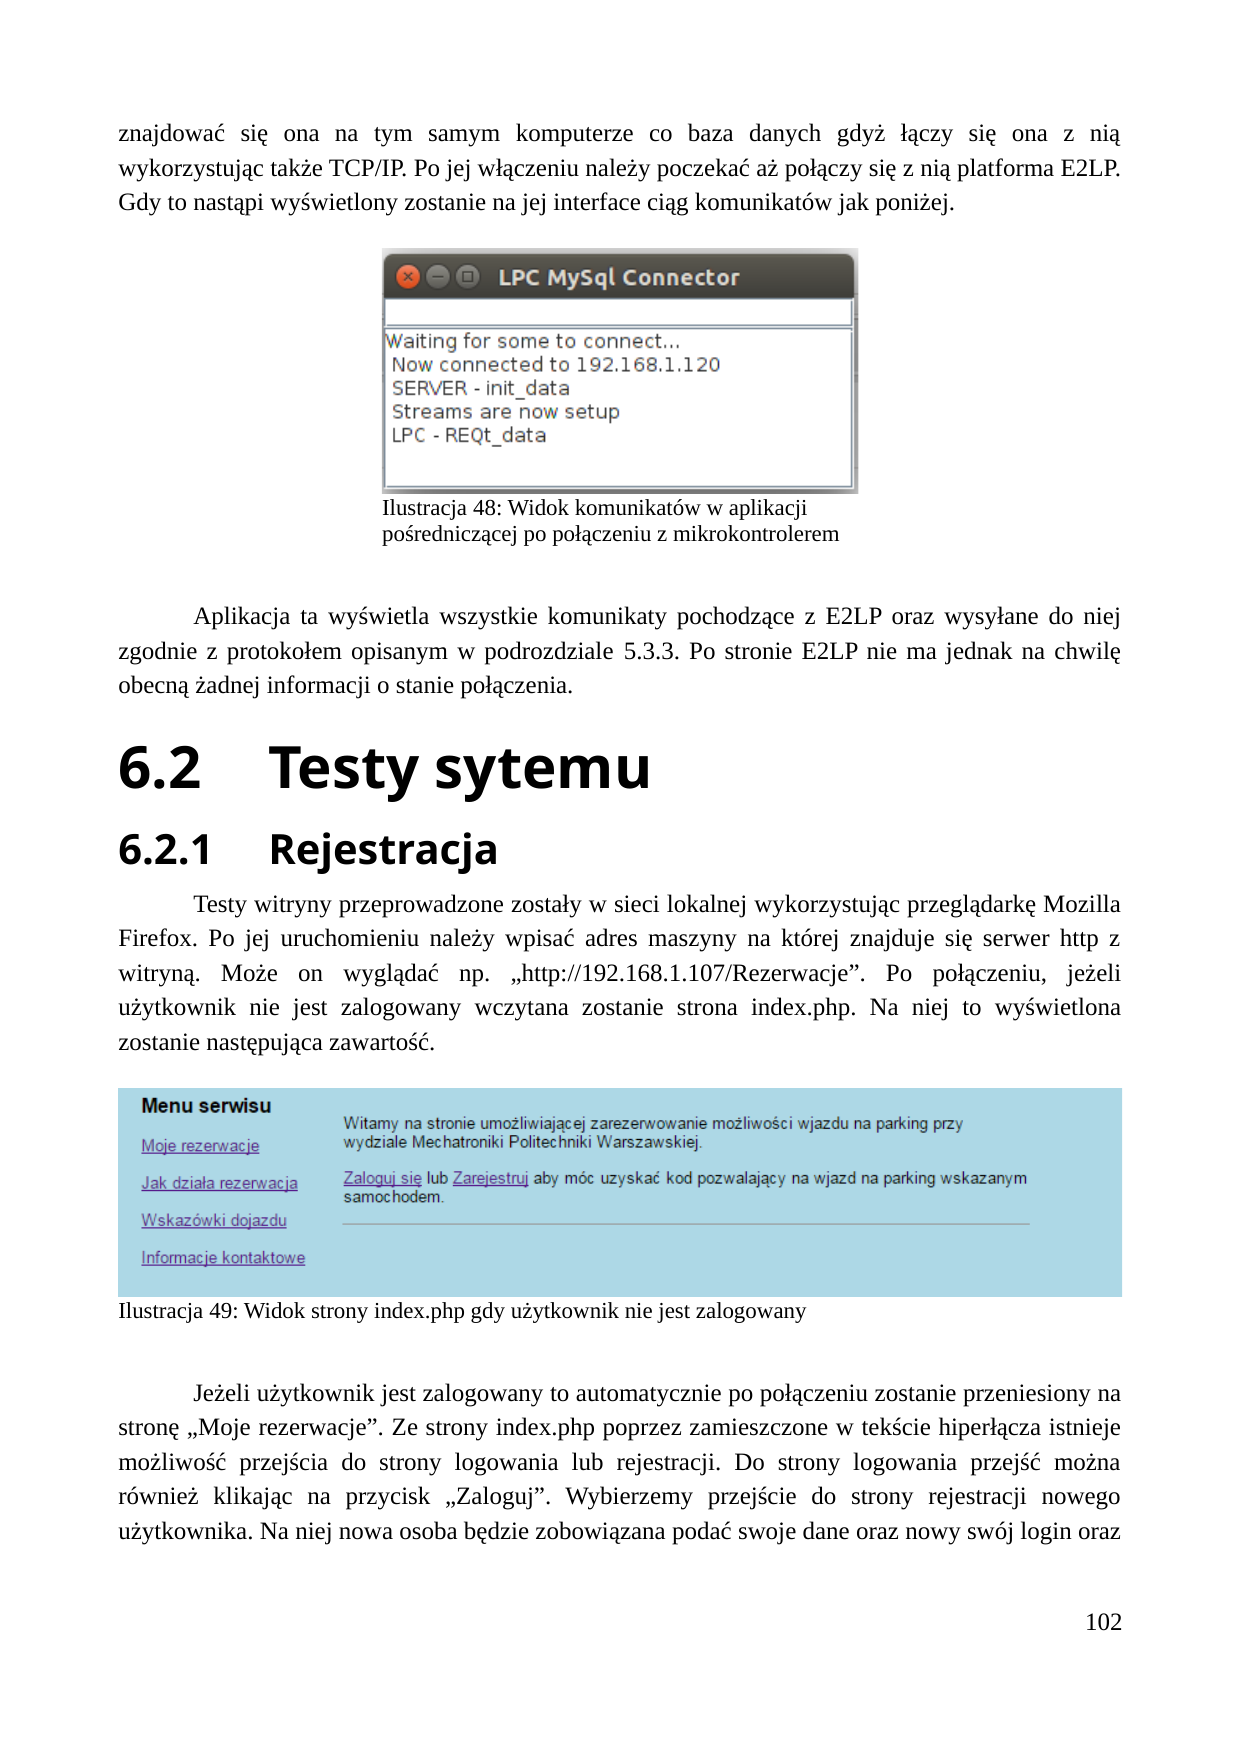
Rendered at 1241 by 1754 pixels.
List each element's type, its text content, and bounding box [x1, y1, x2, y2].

text znajdować się ona na tym samym komputerze co baza danych gdyż łączy się ona z nią wykorzystując także TCP/IP. Po jej włączeniu należy poczekać aż połączy się z nią platforma E2LP. Gdy to nastąpi wyświetlony zostanie na jej interface ciąg komunikatów jak poniżej. [118, 118, 1122, 216]
text Testy witryny przeprowadzone zostały w sieci lokalnej wykorzystując przeglądarkę Mozilla Firefox. Po jej uruchomieniu należy wpisać adres maszyny na której znajduje się serwer http z witryną. Może on wyglądać np. „http://192.168.1.107/Rezerwacje”. Po połączeniu, jeżeli użytkownik nie jest zalogowany wczytana zostanie strona index.php. Na niej to wyświetlona zostanie następująca zawartość. [118, 889, 1122, 1056]
subtitle Rejestracja [118, 820, 1122, 877]
subtitle Testy sytemu [118, 726, 1122, 805]
picture [118, 1088, 1123, 1297]
text Ilustracja 49: Widok strony index.php gdy użytkownik nie jest zalogowany [118, 1297, 1122, 1323]
picture [381, 248, 859, 494]
text Jeżeli użytkownik jest zalogowany to automatycznie po połączeniu zostanie przeniesiony na stronę „Moje rezerwacje”. Ze strony index.php poprzez zamieszczone w tekście hiperłącza istnieje możliwość przejścia do strony logowania lub rejestracji. Do strony logowania przejść można również klikając na przycisk „Zaloguj”. Wybierzemy przejście do strony rejestracji nowego użytkownika. Na niej nowa osoba będzie zobowiązana podać swoje dane oraz nowy swój login oraz [118, 1378, 1122, 1544]
text Ilustracja 48: Widok komunikatów w aplikacji pośredniczącej po połączeniu z mikrokontrolerem [382, 494, 858, 547]
text Aplikacja ta wyświetla wszystkie komunikaty pochodzące z E2LP oraz wysyłane do niej zgodnie z protokołem opisanym w podrozdziale 5.3.3. Po stronie E2LP nie ma jednak na chwilę obecną żadnej informacji o stanie połączenia. [118, 601, 1122, 699]
